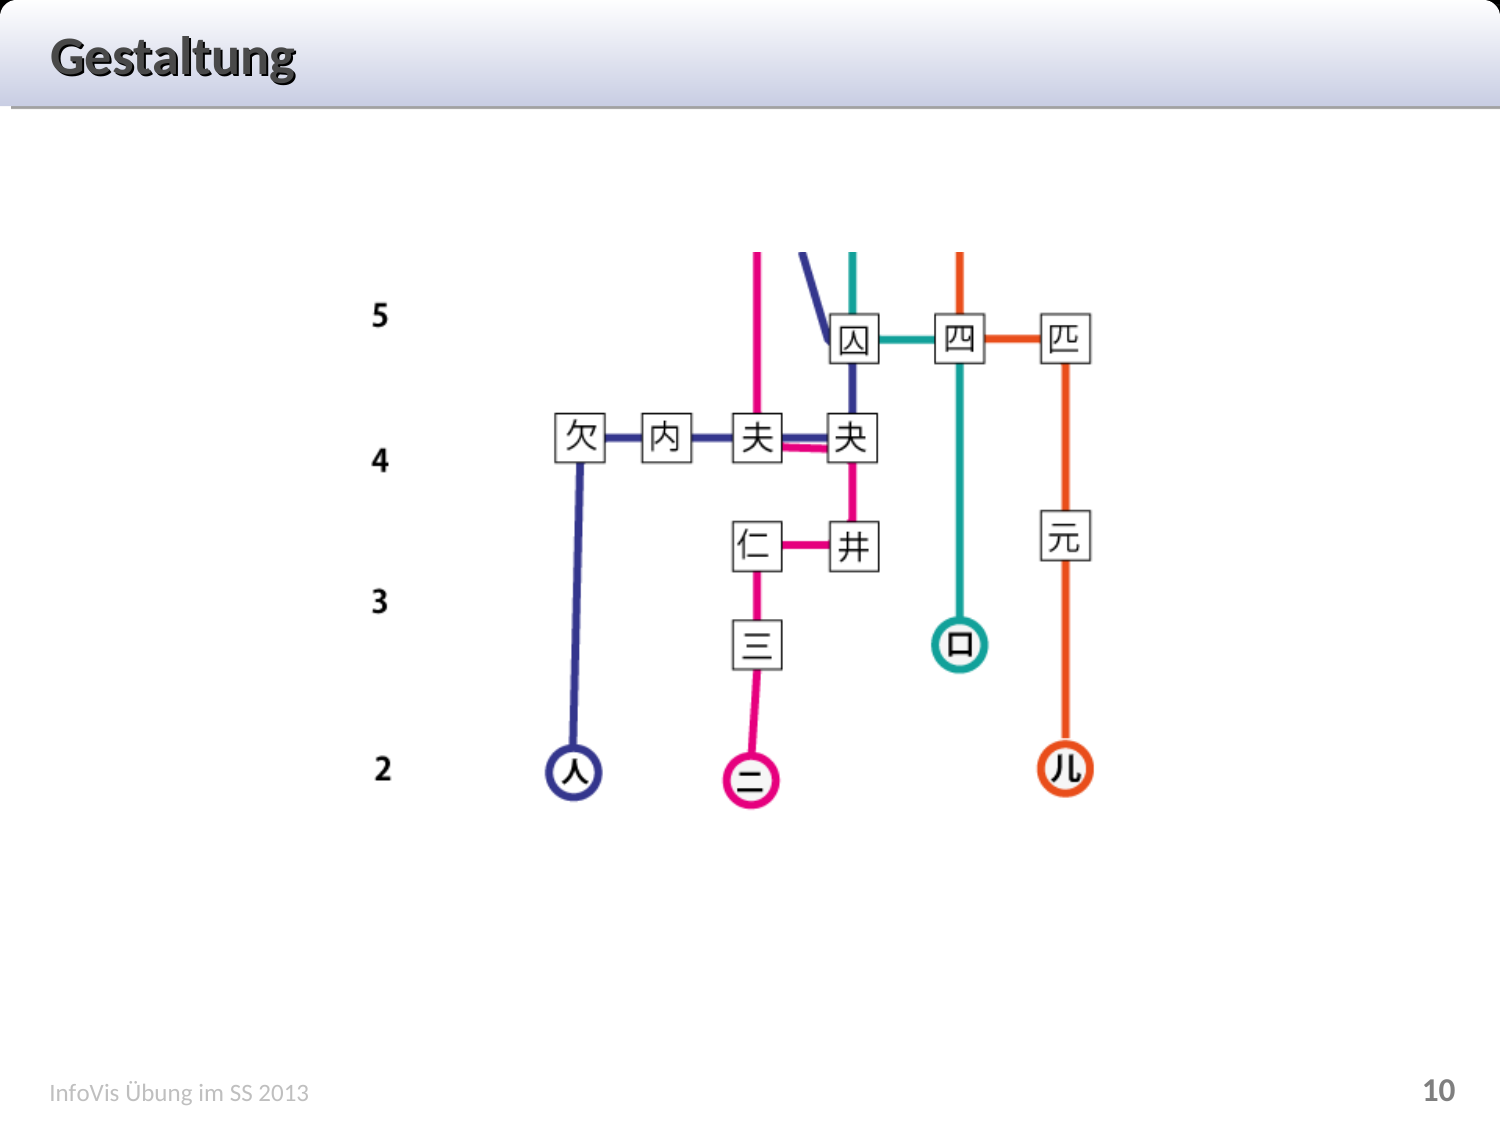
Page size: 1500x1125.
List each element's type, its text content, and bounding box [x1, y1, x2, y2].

text_box [1295, 1060, 1471, 1116]
picture [334, 252, 1166, 873]
text_box Gestaltung [35, 0, 1463, 106]
